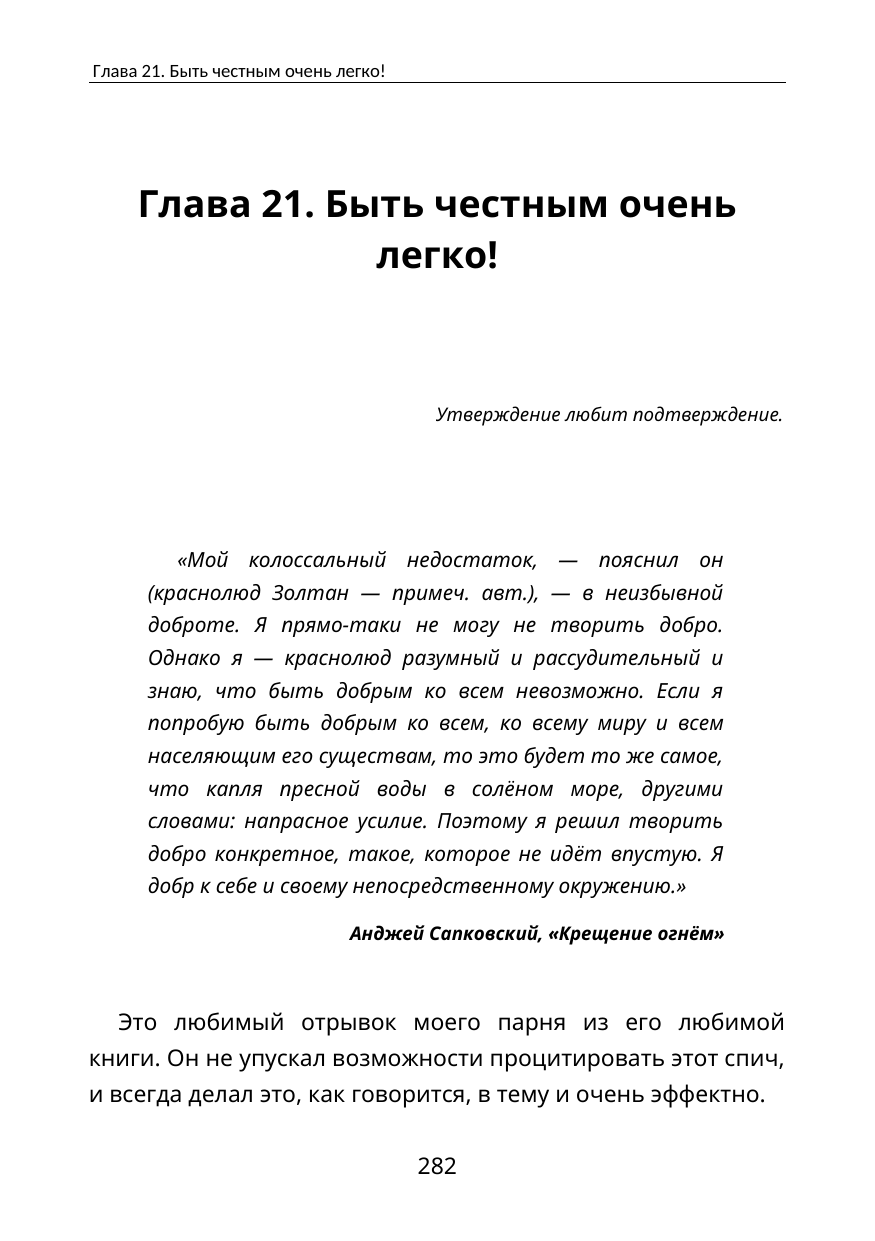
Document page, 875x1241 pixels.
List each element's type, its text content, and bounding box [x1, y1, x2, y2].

text «Мой колоссальный недостаток, — пояснил он (краснолюд Золтан — примеч. авт.), — в неизбывной доброте. Я прямо-таки не могу не творить добро. Однако я — краснолюд разумный и рассудительный и знаю, что быть добрым ко всем невозможно. Если я попробую быть добрым ко всем, ко всему миру и всем населяющим его существам, то это будет то же самое, что капля пресной воды в солёном море, другими словами: напрасное усилие. Поэтому я решил творить добро конкретное, такое, которое не идёт впустую. Я добр к себе и своему непосредственному окружению.» [148, 545, 726, 900]
text Это любимый отрывок моего парня из его любимой книги. Он не упускал возможности процитировать этот спич, и всегда делал это, как говорится, в тему и очень эффектно. [88, 1006, 786, 1109]
text Анджей Сапковский, «Крещение огнём» [148, 916, 726, 946]
subtitle Глава 21. Быть честным очень легко! [88, 177, 786, 279]
text Утверждение любит подтверждение. [325, 397, 786, 427]
